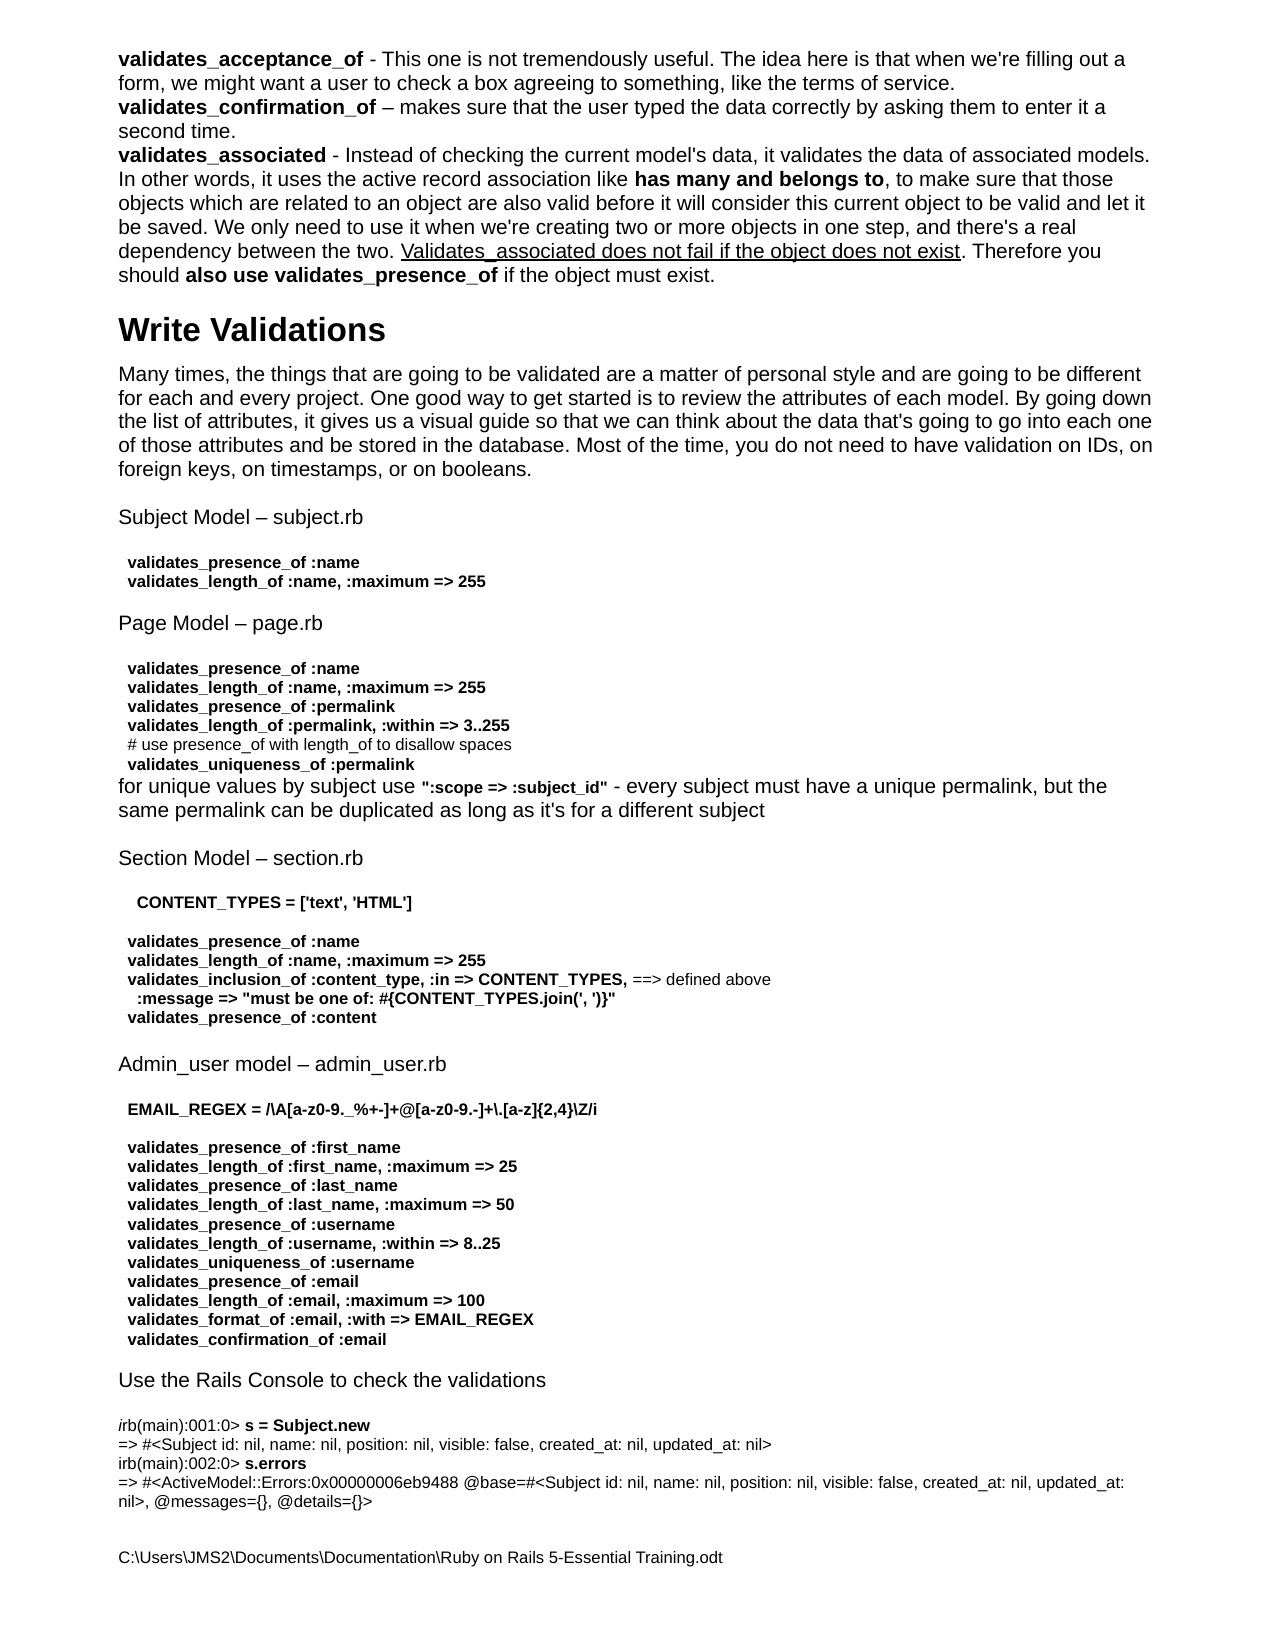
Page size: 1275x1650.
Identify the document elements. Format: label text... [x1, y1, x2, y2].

text => #<Subject id: nil, name: nil, position: nil, visible: false, created_at: nil, updated_at: nil> [118, 1435, 1157, 1454]
subtitle Write Validations [118, 310, 1157, 349]
text Admin_user model – admin_user.rb [118, 1051, 1157, 1075]
text validates_acceptance_of - This one is not tremendously useful. The idea here is that when we're filling out a form, we might want a user to check a box agreeing to something, like the terms of service. [118, 47, 1157, 95]
text Page Model – page.rb [118, 611, 1157, 634]
text for unique values by subject use ":scope => :subject_id" - every subject must have a unique permalink, but the same permalink can be duplicated as long as it's for a different subject [118, 773, 1157, 821]
text In other words, it uses the active record association like has many and belongs to, to make sure that those objects which are related to an object are also valid before it will consider this current object to be valid and let it be saved. We only need to use it when we're creating two or more objects in one step, and there's a real dependency between the two. Validates_associated does not fail if the object does not exist. Therefore you should also use validates_presence_of if the object must exist. [118, 167, 1157, 286]
text irb(main):002:0> s.errors [118, 1454, 1157, 1473]
text => #<ActiveModel::Errors:0x00000006eb9488 @base=#<Subject id: nil, name: nil, position: nil, visible: false, created_at: nil, updated_at: nil>, @messages={}, @details={}> [118, 1473, 1157, 1511]
subtitle EMAIL_REGEX = /\A[a-z0-9._%+-]+@[a-z0-9.-]+\.[a-z]{2,4}\Z/i validates_presence_of :first_name validates_length_of :first_name, :maximum => 25 validates_presence_of :last_name validates_length_of :last_name, :maximum => 50 validates_presence_of :username validates_length_of :username, :within => 8..25 validates_uniqueness_of :username validates_presence_of :email validates_length_of :email, :maximum => 100 validates_format_of :email, :with => EMAIL_REGEX validates_confirmation_of :email [118, 1099, 1157, 1348]
text validates_confirmation_of – makes sure that the user typed the data correctly by asking them to enter it a second time. [118, 95, 1157, 143]
subtitle validates_presence_of :name validates_length_of :name, :maximum => 255 [118, 553, 1157, 591]
text Section Model – section.rb [118, 845, 1157, 869]
subtitle CONTENT_TYPES = ['text', 'HTML'] [118, 893, 1157, 912]
subtitle validates_presence_of :name validates_length_of :name, :maximum => 255 validates_inclusion_of :content_type, :in => CONTENT_TYPES, ==> defined above :message => "must be one of: #{CONTENT_TYPES.join(', ')}" validates_presence_of :content [118, 932, 1157, 1027]
subtitle validates_presence_of :name validates_length_of :name, :maximum => 255 validates_presence_of :permalink validates_length_of :permalink, :within => 3..255 # use presence_of with length_of to disallow spaces validates_uniqueness_of :permalink [118, 658, 1157, 773]
text validates_associated - Instead of checking the current model's data, it validates the data of associated models. [118, 143, 1157, 167]
text Use the Rails Console to check the validations [118, 1368, 1157, 1392]
text irb(main):001:0> s = Subject.new [118, 1416, 1157, 1435]
text Many times, the things that are going to be validated are a matter of personal style and are going to be different for each and every project. One good way to get started is to review the attributes of each model. By going down the list of attributes, it gives us a visual guide so that we can think about the data that's going to go into each one of those attributes and be stored in the database. Most of the time, you do not need to have validation on IDs, on foreign keys, on timestamps, or on booleans. [118, 361, 1157, 481]
text Subject Model – subject.rb [118, 505, 1157, 529]
